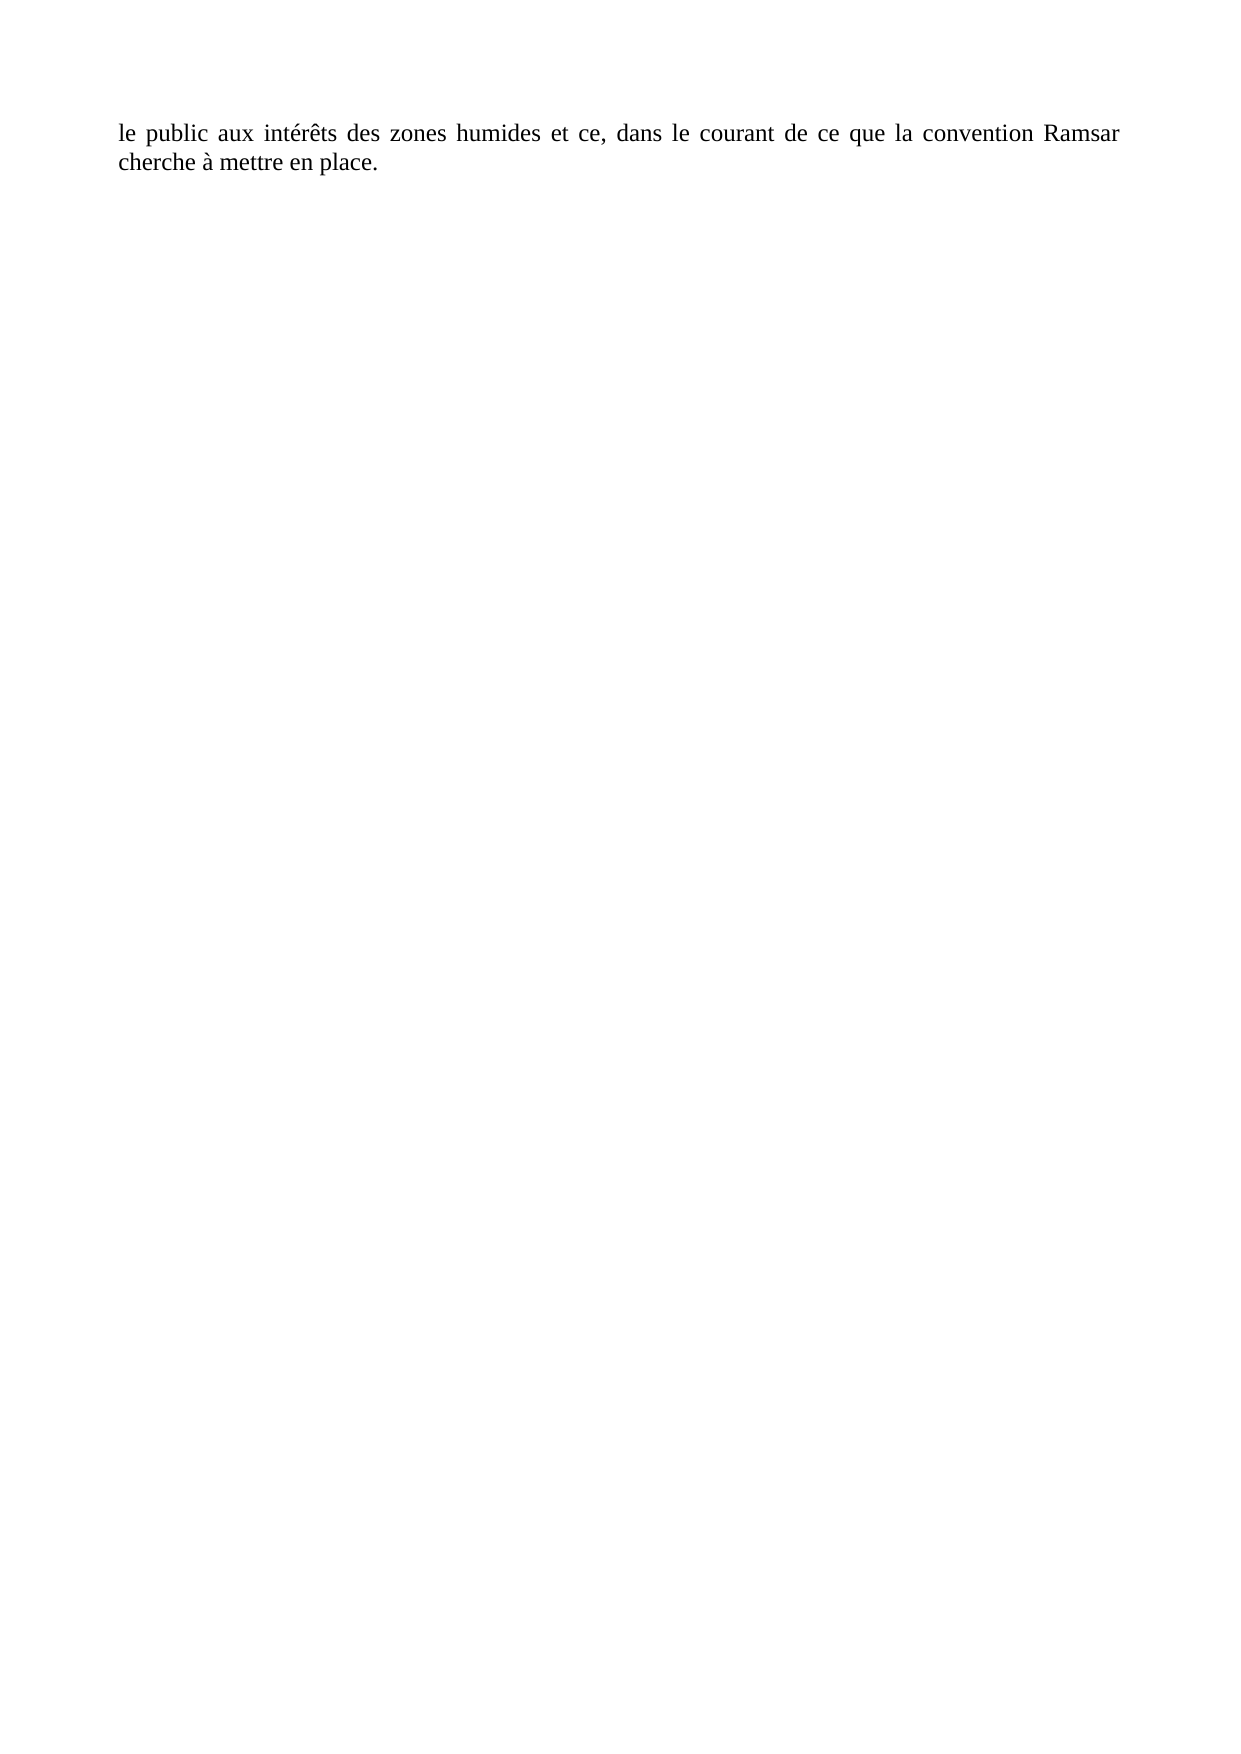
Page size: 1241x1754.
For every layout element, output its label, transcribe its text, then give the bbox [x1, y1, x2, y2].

text le public aux intérêts des zones humides et ce, dans le courant de ce que la convention Ramsar cherche à mettre en place. [118, 118, 1122, 176]
